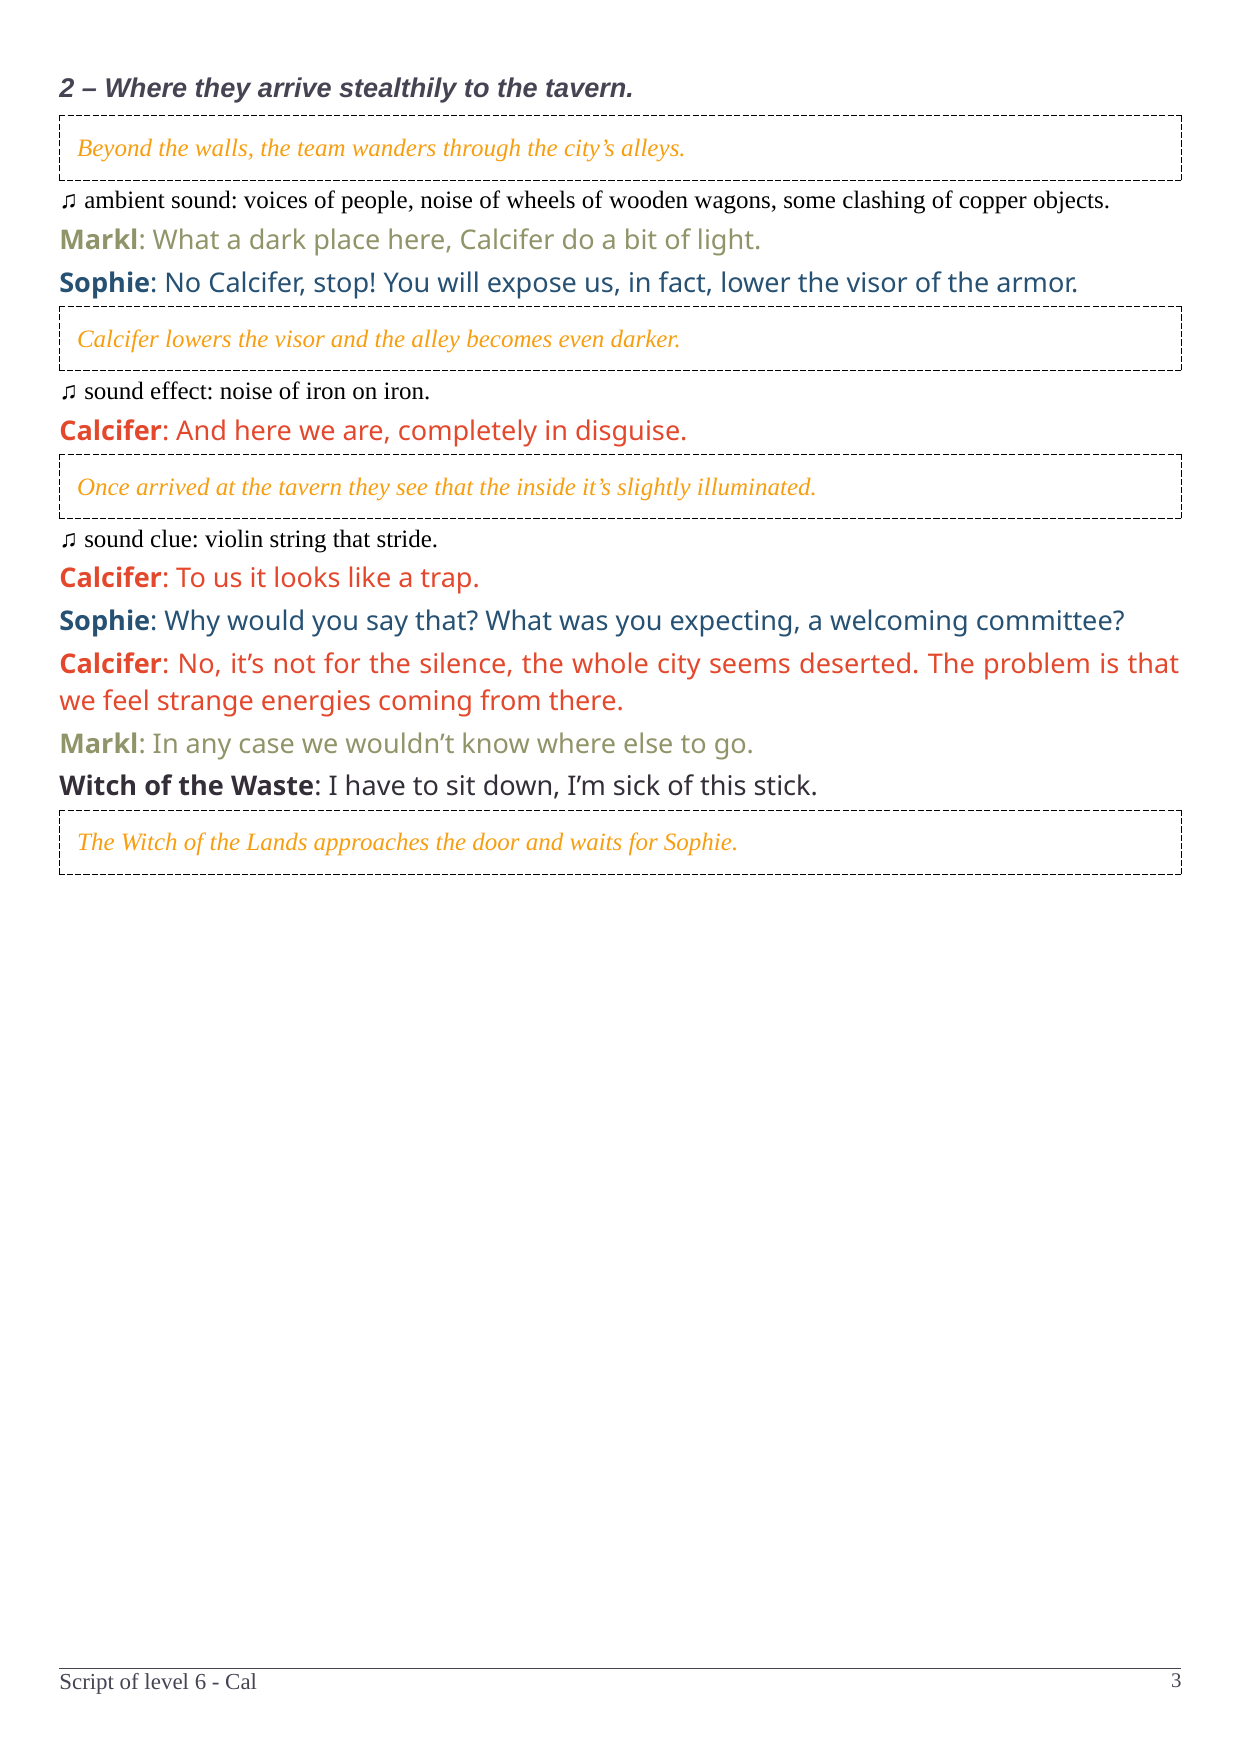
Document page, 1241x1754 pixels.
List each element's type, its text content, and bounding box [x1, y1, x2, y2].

text Sophie: Why would you say that? What was you expecting, a welcoming committee? [59, 602, 1181, 638]
text ♫ sound clue: violin string that stride. [59, 524, 1181, 553]
text Calcifer: No, it’s not for the silence, the whole city seems deserted. The problem is that we feel strange energies coming from there. [59, 644, 1181, 718]
text ♫ sound effect: noise of iron on iron. [59, 376, 1181, 405]
text Once arrived at the tavern they see that the inside it’s slightly illuminated. [59, 454, 1181, 518]
text Sophie: No Calcifer, stop! You will expose us, in fact, lower the visor of the armor. [59, 263, 1181, 300]
text Calcifer: And here we are, completely in disguise. [59, 411, 1181, 448]
text Calcifer lowers the visor and the alley becomes even darker. [59, 306, 1181, 370]
text ♫ ambient sound: voices of people, noise of wheels of wooden wagons, some clashing of copper objects. [59, 186, 1181, 214]
text The Witch of the Lands approaches the door and waits for Sophie. [59, 810, 1181, 874]
text Calcifer: To us it looks like a trap. [59, 559, 1181, 596]
text Witch of the Waste: I have to sit down, I’m sick of this stick. [59, 767, 1181, 804]
subtitle 2 – Where they arrive stealthily to the tavern. [59, 72, 1181, 103]
text Markl: What a dark place here, Calcifer do a bit of light. [59, 220, 1181, 257]
text Beyond the walls, the team wanders through the city’s alleys. [59, 115, 1181, 180]
text Markl: In any case we wouldn’t know where else to go. [59, 724, 1181, 761]
